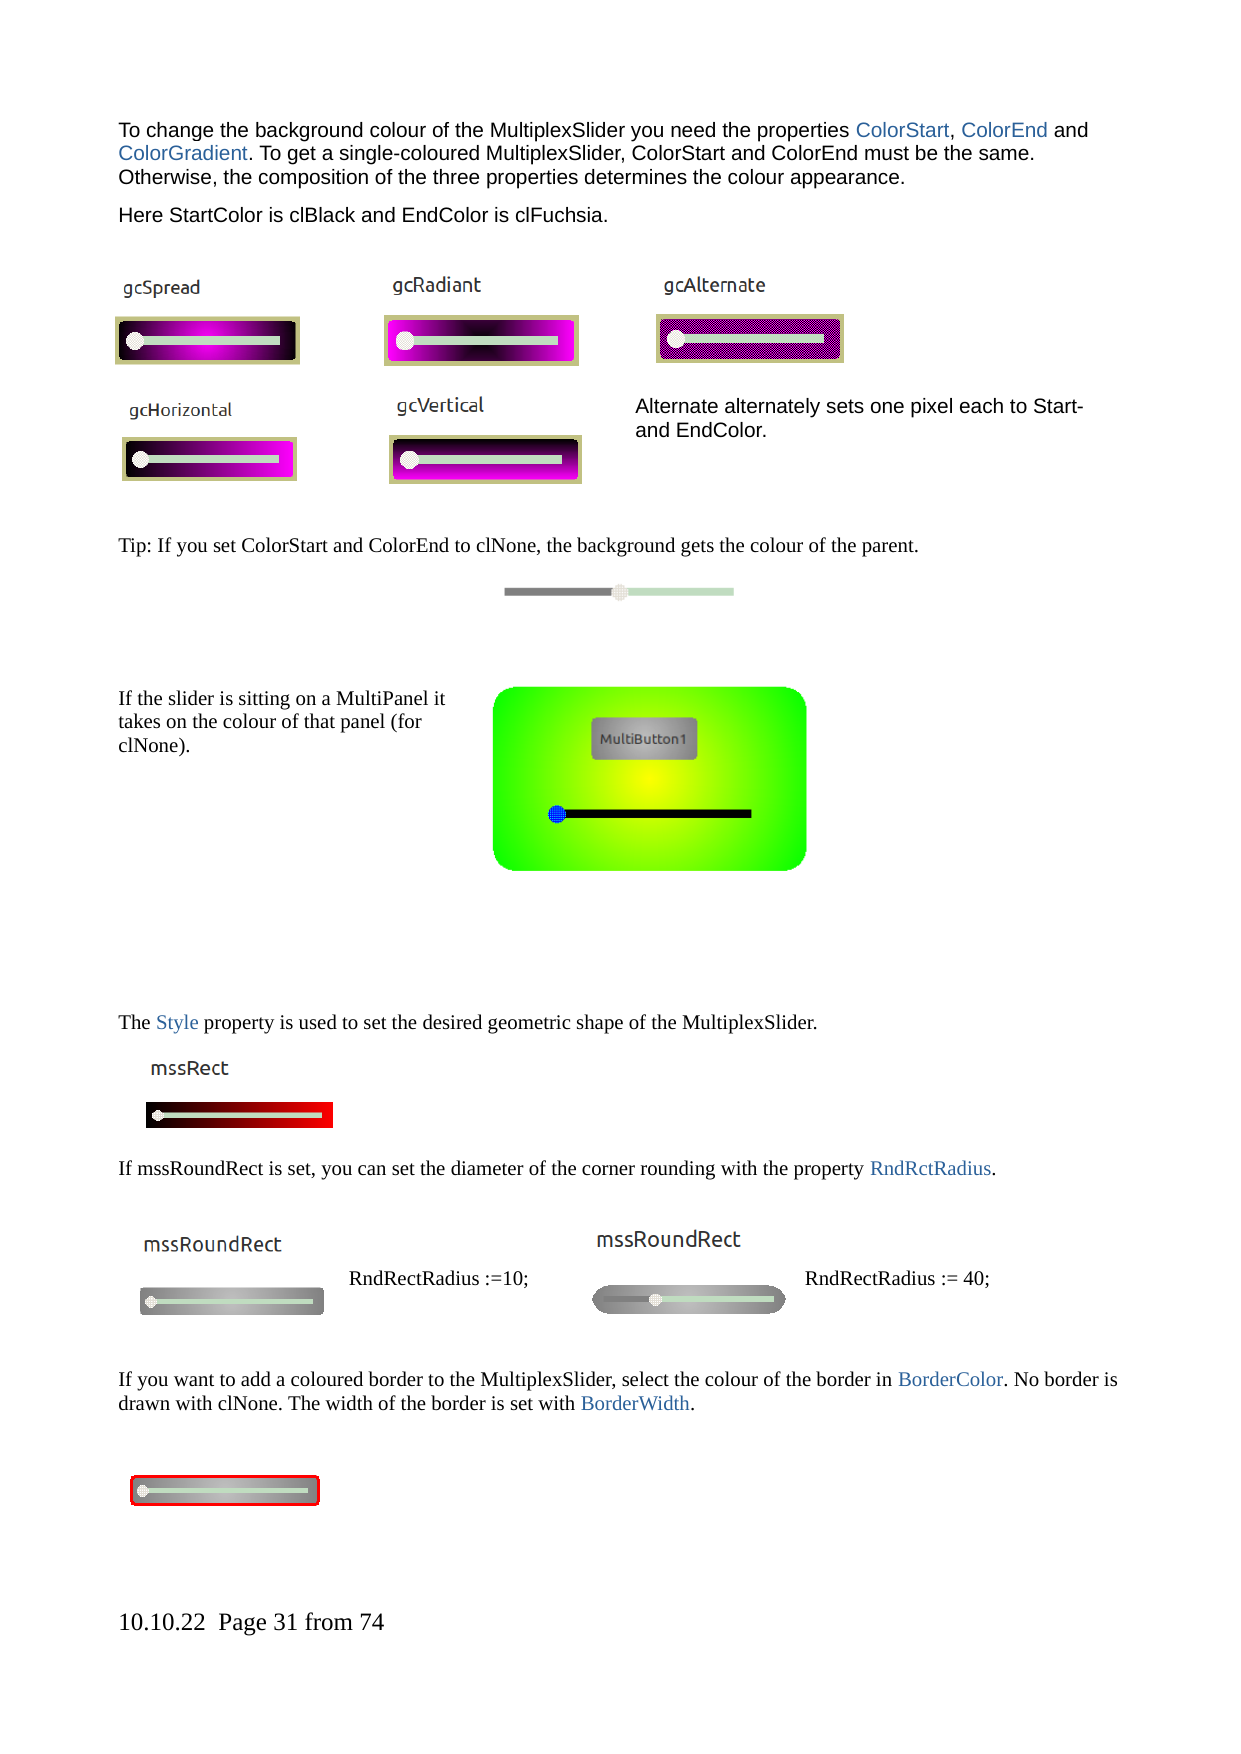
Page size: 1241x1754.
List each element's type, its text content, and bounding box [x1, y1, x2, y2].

text RndRectRadius := 40; [791, 1271, 1122, 1289]
picture [117, 1227, 344, 1336]
picture [121, 1466, 333, 1515]
text To change the background colour of the MultiplexSlider you need the properties ColorStart, ColorEnd and ColorGradient. To get a single-coloured MultiplexSlider, ColorStart and ColorEnd must be the same. Otherwise, the composition of the three properties determines the colour appearance. [118, 118, 1122, 189]
text Tip: If you set ColorStart and ColorEnd to clNone, the background gets the colour of the parent. [118, 533, 1122, 557]
text [833, 686, 1122, 757]
text [118, 395, 374, 442]
text RndRectRadius :=10; [344, 1271, 572, 1289]
text If mssRoundRect is set, you can set the diameter of the corner rounding with the property RndRctRadius. [118, 1156, 1122, 1180]
picture [477, 673, 833, 890]
picture [374, 390, 595, 493]
picture [572, 1223, 791, 1330]
text If you want to add a coloured border to the MultiplexSlider, select the colour of the border in BorderColor. No border is drawn with clNone. The width of the border is set with BorderWidth. [118, 1368, 1122, 1415]
picture [371, 268, 590, 377]
text The Style property is used to set the desired geometric shape of the MultiplexSlider. [118, 1015, 1122, 1033]
text If the slider is sitting on a MultiPanel it takes on the colour of that panel (for clNone). [118, 686, 477, 757]
picture [127, 1056, 346, 1141]
picture [102, 276, 307, 376]
picture [110, 396, 309, 496]
text Here StartColor is clBlack and EndColor is clFuchsia. [118, 204, 1122, 227]
text Alternate alternately sets one pixel each to Start- and EndColor. [595, 395, 1122, 442]
picture [480, 571, 760, 613]
picture [639, 272, 854, 374]
